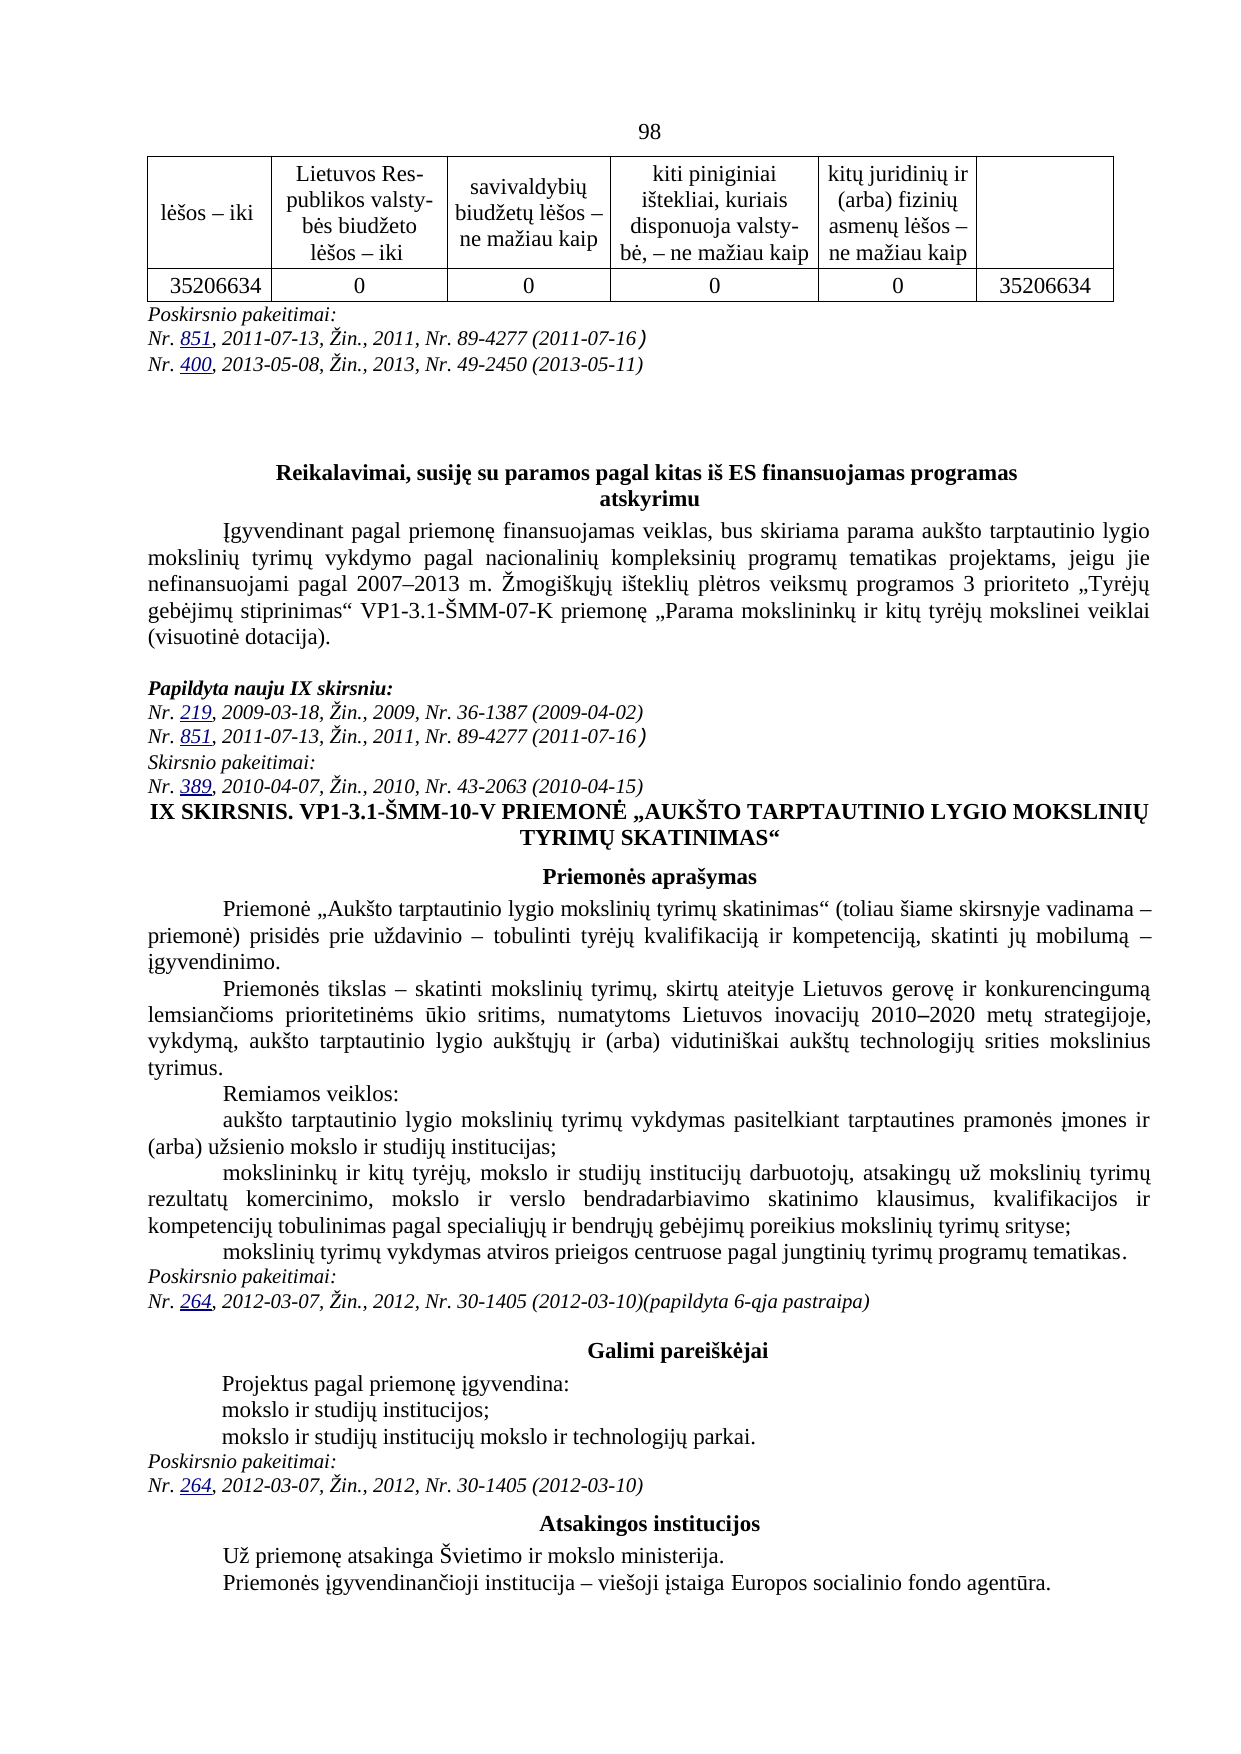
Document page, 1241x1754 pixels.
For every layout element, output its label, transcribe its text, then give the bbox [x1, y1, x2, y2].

text mokslo ir studijų institucijų mokslo ir technologijų parkai. [148, 1423, 1152, 1449]
table_cell kitų juridinių ir (arba) fizinių asmenų lėšos – ne mažiau kaip [819, 157, 976, 268]
text Papildyta nauju IX skirsniu: [148, 676, 1152, 700]
text Nr. 264, 2012-03-07, Žin., 2012, Nr. 30-1405 (2012-03-10)(papildyta 6-ąja pastraipa) [148, 1288, 1152, 1313]
text Priemonės įgyvendinančioji institucija – viešoji įstaiga Europos socialinio fondo agentūra. [148, 1569, 1152, 1595]
table_cell Lietuvos Res­publikos valsty­bės biudžeto lėšos – iki [272, 157, 447, 268]
text mokslininkų ir kitų tyrėjų, mokslo ir studijų institucijų darbuotojų, atsakingų už mokslinių tyrimų rezultatų komercinimo, mokslo ir verslo bendradarbiavimo skatinimo klausimus, kvalifikacijos ir kompetencijų tobulinimas pagal specialiųjų ir bendrųjų gebėjimų poreikius mokslinių tyrimų srityse; [148, 1159, 1152, 1238]
text mokslinių tyrimų vykdymas atviros prieigos centruose pagal jungtinių tyrimų programų tematikas. [148, 1238, 1152, 1264]
table_cell 0 [272, 269, 447, 301]
text Skirsnio pakeitimai: [148, 749, 1152, 774]
text Galimi pareiškėjai [148, 1338, 1152, 1364]
text aukšto tarptautinio lygio mokslinių tyrimų vykdymas pasitelkiant tarptautines pramonės įmones ir (arba) užsienio mokslo ir studijų institucijas; [148, 1106, 1152, 1159]
text Poskirsnio pakeitimai: [148, 1264, 1152, 1288]
table_cell 35206634 [977, 269, 1113, 301]
table_cell kiti piniginiai ištekliai, kuriais disponuoja valsty­bė, – ne mažiau kaip [611, 157, 818, 268]
text Priemonė „Aukšto tarptautinio lygio mokslinių tyrimų skatinimas“ (toliau šiame skirsnyje vadinama – priemonė) prisidės prie uždavinio – tobulinti tyrėjų kvalifikaciją ir kompetenciją, skatinti jų mobilumą – įgyvendinimo. [148, 896, 1152, 974]
text Nr. 851, 2011-07-13, Žin., 2011, Nr. 89-4277 (2011-07-16) [148, 326, 1152, 352]
text Remiamos veiklos: [148, 1080, 1152, 1106]
text Poskirsnio pakeitimai: [148, 1449, 1152, 1473]
table_cell 0 [611, 269, 818, 301]
table_cell 0 [448, 269, 610, 301]
text Projektus pagal priemonę įgyvendina: [148, 1370, 1152, 1397]
text Už priemonę atsakinga Švietimo ir mokslo ministerija. [148, 1542, 1152, 1569]
table_cell savivaldybių biudžetų lėšos – ne mažiau kaip [448, 157, 610, 268]
text Poskirsnio pakeitimai: [148, 302, 1152, 326]
table_header [977, 157, 1113, 268]
text Nr. 851, 2011-07-13, Žin., 2011, Nr. 89-4277 (2011-07-16) [148, 724, 1152, 749]
text Nr. 264, 2012-03-07, Žin., 2012, Nr. 30-1405 (2012-03-10) [148, 1473, 1152, 1497]
text Nr. 389, 2010-04-07, Žin., 2010, Nr. 43-2063 (2010-04-15) [148, 774, 1152, 798]
text mokslo ir studijų institucijos; [148, 1397, 1152, 1423]
subtitle IX SKIRSNIS. VP1-3.1-ŠMM-10-V PRIEMONĖ „AUKŠTO TARPTAUTINIO LYGIO MOKSLINIŲ TYRIMŲ SKATINIMAS“ [148, 798, 1152, 850]
table_cell 35206634 [148, 269, 271, 301]
text Priemonės tikslas – skatinti mokslinių tyrimų, skirtų ateityje Lietuvos gerovę ir konkurencingumą lemsiančioms prioritetinėms ūkio sritims, numatytoms Lietuvos inovacijų 2010–2020 metų strategijoje, vykdymą, aukšto tarptautinio lygio aukštųjų ir (arba) vidutiniškai aukštų technologijų srities mokslinius tyrimus. [148, 974, 1152, 1080]
table_cell lėšos – iki [148, 157, 271, 268]
text Nr. 400, 2013-05-08, Žin., 2013, Nr. 49-2450 (2013-05-11) [148, 352, 1152, 376]
text Reikalavimai, susiję su paramos pagal kitas iš ES finansuojamas programas atskyrimu [148, 459, 1152, 511]
text Atsakingos institucijos [148, 1510, 1152, 1536]
table_cell 0 [819, 269, 976, 301]
text Nr. 219, 2009-03-18, Žin., 2009, Nr. 36-1387 (2009-04-02) [148, 700, 1152, 724]
text Priemonės aprašymas [148, 863, 1152, 889]
text Įgyvendinant pagal priemonę finansuojamas veiklas, bus skiriama parama aukšto tarptautinio lygio mokslinių tyrimų vykdymo pagal nacionalinių kompleksinių programų tematikas projektams, jeigu jie nefinansuojami pagal 2007–2013 m. Žmogiškųjų išteklių plėtros veiksmų programos 3 prioriteto „Tyrėjų gebėjimų stiprinimas“ VP1-3.1-ŠMM-07-K priemonę „Parama mokslininkų ir kitų tyrėjų mokslinei veiklai (visuotinė dotacija). [148, 518, 1152, 649]
